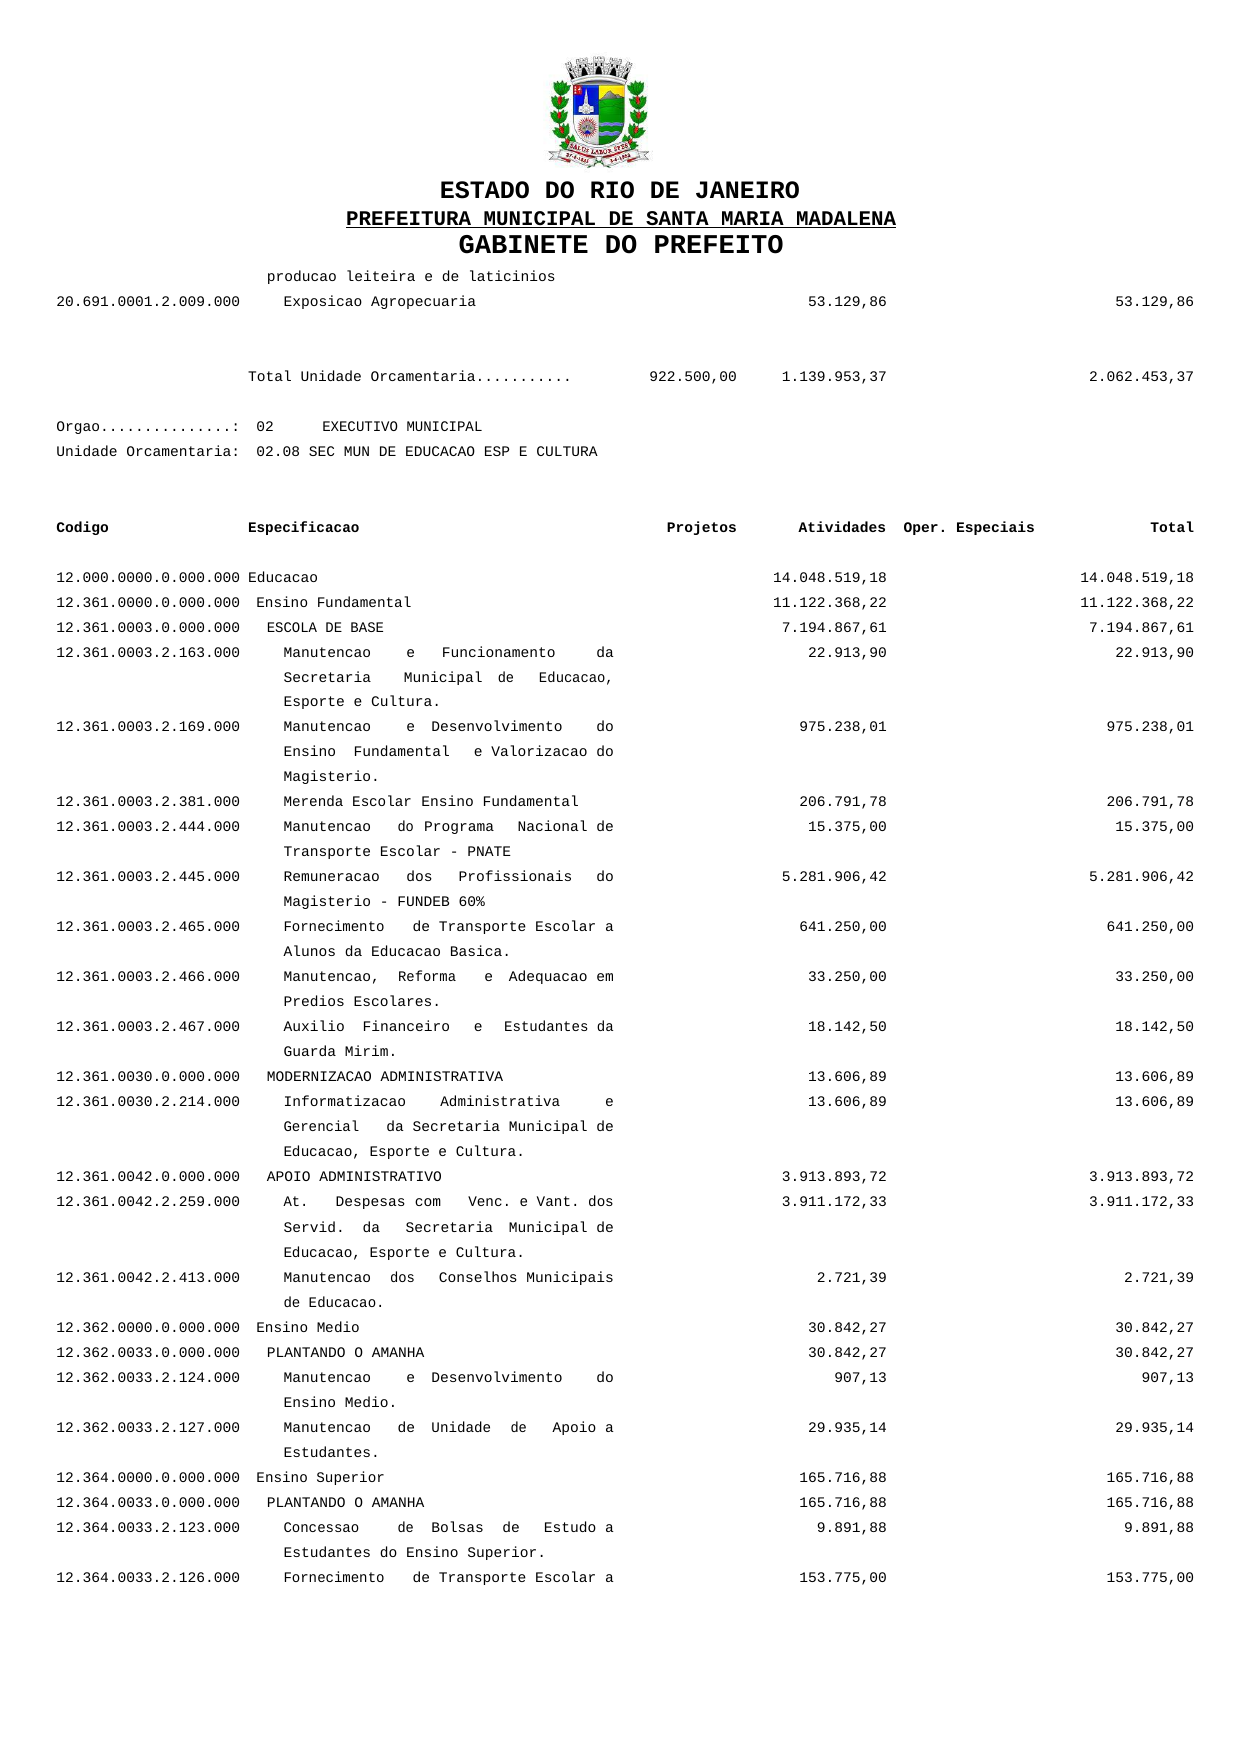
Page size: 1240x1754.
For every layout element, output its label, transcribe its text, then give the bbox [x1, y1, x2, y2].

table_cell [1054, 935, 1194, 960]
table_cell 153.775,00 [748, 1560, 1054, 1585]
table_cell [1054, 1035, 1194, 1060]
table_cell [415, 1035, 458, 1060]
table_cell [529, 1460, 585, 1485]
table_cell 206.791,78 [1054, 785, 1194, 810]
table_cell 907,13 [748, 1360, 1054, 1385]
table_cell [625, 1260, 748, 1285]
table_cell [56, 735, 244, 760]
table_cell [529, 385, 585, 435]
table_cell [494, 1460, 529, 1485]
table_cell [494, 685, 529, 710]
table_cell 3.911.172,33 [1054, 1185, 1194, 1210]
table_cell [1054, 1435, 1194, 1460]
table_cell Servid. [244, 1210, 362, 1235]
table_cell [748, 885, 1054, 910]
table_cell 12.361.0030.2.214.000 [56, 1085, 244, 1110]
table_cell [56, 985, 244, 1010]
table_cell Merenda Escolar [244, 785, 414, 810]
table_cell [529, 935, 585, 960]
table_cell [529, 1235, 585, 1260]
table_cell [748, 735, 1054, 760]
table_cell [1054, 660, 1194, 685]
table_cell 22.913,90 [1054, 635, 1194, 660]
table_cell 11.122.368,22 [748, 585, 1054, 610]
table_cell [458, 1460, 494, 1485]
table_cell Ensino Superior [244, 1460, 387, 1485]
table_cell 12.364.0033.2.126.000 [56, 1560, 244, 1585]
table_cell [625, 1485, 748, 1510]
table_cell [388, 1435, 414, 1460]
table_cell 30.842,27 [748, 1310, 1054, 1335]
table_cell [625, 1010, 748, 1035]
table_cell [458, 536, 494, 585]
table_header [585, 269, 625, 285]
table_cell [529, 1385, 585, 1410]
table_cell e [585, 1085, 625, 1110]
table_cell [625, 1560, 748, 1585]
table_cell Programa [415, 810, 494, 835]
table_cell [529, 460, 585, 536]
table_cell [585, 1135, 625, 1160]
table_cell [363, 1510, 387, 1535]
table_cell Ensino Fundamental [244, 585, 414, 610]
table_cell e Valorizacao do [458, 735, 625, 760]
table_cell [625, 635, 748, 660]
table_cell 20.691.0001.2.009.000 [56, 285, 244, 310]
table_cell 12.361.0042.2.413.000 [56, 1260, 244, 1285]
table_cell de Transporte Escolar a [388, 1560, 625, 1585]
table_cell 12.361.0003.2.467.000 [56, 1010, 244, 1035]
table_cell [585, 985, 625, 1010]
table_cell Adequacao em [494, 960, 625, 985]
table_cell [494, 1485, 529, 1510]
table_cell [625, 1510, 748, 1535]
table_cell [458, 585, 494, 610]
table_cell [529, 760, 585, 785]
table_cell [56, 1535, 244, 1560]
table_cell 30.842,27 [1054, 1310, 1194, 1335]
table_cell PLANTANDO O AMANHA [244, 1335, 458, 1360]
table_cell [1054, 735, 1194, 760]
table_cell 30.842,27 [748, 1335, 1054, 1360]
table_cell [388, 460, 414, 536]
table_cell 12.361.0042.2.259.000 [56, 1185, 244, 1210]
table_cell Esporte e Cultura. [244, 685, 458, 710]
table_cell [529, 1160, 585, 1185]
table_cell [625, 1160, 748, 1185]
table_cell [625, 585, 748, 610]
table_cell e [388, 710, 414, 735]
table_cell APOIO ADMINISTRATIVO [244, 1160, 458, 1185]
table_cell [585, 1285, 625, 1310]
table_cell de [494, 1410, 529, 1435]
table_cell [748, 1210, 1054, 1235]
table_cell [56, 1385, 244, 1410]
table_cell [748, 935, 1054, 960]
table_cell Transporte Escolar - PNATE [244, 835, 529, 860]
table_cell [1054, 435, 1194, 460]
table_cell 29.935,14 [1054, 1410, 1194, 1435]
table_cell Educacao, Esporte e Cultura. [244, 1135, 529, 1160]
table_cell [585, 385, 625, 435]
table_cell Funcionamento [415, 635, 585, 660]
table_cell [625, 1210, 748, 1235]
table_cell [625, 1435, 748, 1460]
table_cell [1054, 885, 1194, 910]
table_cell [585, 885, 625, 910]
table_cell [1054, 760, 1194, 785]
table_cell Financeiro [363, 1010, 458, 1035]
table_cell 29.935,14 [748, 1410, 1054, 1435]
table_cell [625, 1535, 748, 1560]
table_cell [458, 1035, 494, 1060]
table_cell [585, 935, 625, 960]
table_cell [388, 536, 414, 585]
table_cell Projetos [625, 460, 748, 536]
table_cell [625, 1135, 748, 1160]
table_cell [494, 1385, 529, 1410]
table_cell 12.364.0033.2.123.000 [56, 1510, 244, 1535]
table_cell [529, 1135, 585, 1160]
table_cell [585, 460, 625, 536]
table_cell [529, 685, 585, 710]
table_cell 15.375,00 [748, 810, 1054, 835]
text ESTADO DO RIO DE JANEIRO [439, 178, 1194, 206]
table_cell [458, 985, 494, 1010]
table_cell [388, 1460, 414, 1485]
table_cell [415, 610, 458, 635]
table_cell [585, 835, 625, 860]
table_cell [529, 835, 585, 860]
text PREFEITURA MUNICIPAL DE SANTA MARIA MADALENA [346, 206, 1194, 230]
table_cell Ensino Medio [244, 1310, 362, 1335]
table_cell Despesas [310, 1185, 414, 1210]
table_cell [1054, 1110, 1194, 1135]
table_cell Ensino Fundamental [244, 735, 458, 760]
table_cell 12.361.0003.2.445.000 [56, 860, 244, 885]
table_cell [1054, 835, 1194, 860]
table_cell 14.048.519,18 [748, 536, 1054, 585]
table_cell 12.361.0003.2.466.000 [56, 960, 244, 985]
table_cell e [458, 960, 494, 985]
table_cell [458, 685, 494, 710]
table_cell [363, 536, 387, 585]
table_cell 3.913.893,72 [1054, 1160, 1194, 1185]
table_cell [529, 985, 585, 1010]
table_cell 165.716,88 [748, 1460, 1054, 1485]
table_cell 641.250,00 [748, 910, 1054, 935]
table_cell [1054, 1135, 1194, 1160]
table_cell [56, 685, 244, 710]
table_cell 12.361.0003.2.163.000 [56, 635, 244, 660]
table_cell [1054, 385, 1194, 435]
table_cell [494, 385, 529, 435]
table_cell [494, 1160, 529, 1185]
table_cell [1054, 985, 1194, 1010]
table_cell [529, 1335, 585, 1360]
table_cell [748, 1135, 1054, 1160]
table_cell [748, 1235, 1054, 1260]
table_cell [529, 285, 585, 310]
table_cell Apoio a [529, 1410, 625, 1435]
table_cell 2.062.453,37 [1054, 310, 1194, 385]
table_cell [415, 1310, 458, 1335]
table_cell [625, 610, 748, 635]
table_cell [56, 835, 244, 860]
table_cell [748, 1285, 1054, 1310]
table_cell [748, 385, 1054, 435]
table_cell 12.362.0033.2.127.000 [56, 1410, 244, 1435]
table_cell [56, 1235, 244, 1260]
table_cell [1054, 1235, 1194, 1260]
table_cell [388, 760, 414, 785]
table_cell [529, 1485, 585, 1510]
table_cell [458, 1160, 494, 1185]
table_cell [625, 285, 748, 310]
table_cell Reforma [388, 960, 458, 985]
table_cell [748, 1435, 1054, 1460]
table_cell 53.129,86 [1054, 285, 1194, 310]
table_cell 12.361.0003.2.169.000 [56, 710, 244, 735]
table_cell 2.721,39 [748, 1260, 1054, 1285]
table_cell de [388, 1410, 414, 1435]
table_cell 13.606,89 [748, 1085, 1054, 1110]
table_cell [625, 685, 748, 710]
table_cell [415, 585, 458, 610]
table_cell 5.281.906,42 [748, 860, 1054, 885]
table_cell Especificacao [244, 460, 362, 536]
table_cell [625, 1310, 748, 1335]
table_cell Educacao [244, 536, 362, 585]
table_cell [494, 1035, 529, 1060]
table_cell [625, 760, 748, 785]
table_cell do [388, 810, 414, 835]
table_cell [625, 435, 748, 460]
table_cell de [388, 1510, 414, 1535]
table_cell Unidade Orcamentaria: [56, 435, 244, 460]
table_cell 13.606,89 [748, 1060, 1054, 1085]
table_cell Auxilio [244, 1010, 362, 1035]
table_cell [1054, 1535, 1194, 1560]
table_cell 15.375,00 [1054, 810, 1194, 835]
table_cell [625, 1060, 748, 1085]
table_cell MODERNIZACAO ADMINISTRATIVA [244, 1060, 529, 1085]
table_cell [625, 660, 748, 685]
table_cell 7.194.867,61 [1054, 610, 1194, 635]
table_cell 53.129,86 [748, 285, 1054, 310]
table_cell 2.721,39 [1054, 1260, 1194, 1285]
table_cell Magisterio. [244, 760, 387, 785]
table_cell [585, 610, 625, 635]
table_cell [748, 435, 1054, 460]
table_cell Estudantes do Ensino Superior. [244, 1535, 585, 1560]
table_cell 165.716,88 [748, 1485, 1054, 1510]
table_cell [625, 1110, 748, 1135]
table_cell [748, 685, 1054, 710]
table_cell [363, 460, 387, 536]
table_cell Ensino Medio. [244, 1385, 414, 1410]
table_cell [56, 660, 244, 685]
table_cell [529, 1060, 585, 1085]
table_cell 12.362.0033.2.124.000 [56, 1360, 244, 1385]
table_cell PLANTANDO O AMANHA [244, 1485, 458, 1510]
table_cell [625, 910, 748, 935]
table_cell Fornecimento [244, 910, 387, 935]
table_cell 12.361.0030.0.000.000 [56, 1060, 244, 1085]
table_cell [56, 1135, 244, 1160]
table_cell Educacao, Esporte e Cultura. [244, 1235, 529, 1260]
table_cell Informatizacao [244, 1085, 414, 1110]
table_cell [458, 1335, 494, 1360]
table_cell Venc. e Vant. dos [458, 1185, 625, 1210]
table_cell [748, 1385, 1054, 1410]
table_cell Municipal de [494, 1210, 625, 1235]
table_cell de [494, 1510, 529, 1535]
table_cell [458, 760, 494, 785]
table_cell 12.000.0000.0.000.000 [56, 536, 244, 585]
table_cell Codigo [56, 460, 244, 536]
table_cell 12.361.0003.0.000.000 [56, 610, 244, 635]
table_cell Manutencao [244, 1360, 387, 1385]
table_cell [529, 610, 585, 635]
table_cell [625, 1385, 748, 1410]
table_cell [585, 1235, 625, 1260]
table_cell [363, 1310, 387, 1335]
table_cell [585, 310, 625, 385]
table_cell 9.891,88 [1054, 1510, 1194, 1535]
table_cell 22.913,90 [748, 635, 1054, 660]
table_cell Manutencao [244, 635, 387, 660]
table_cell [585, 1310, 625, 1335]
table_cell dos [388, 1260, 414, 1285]
table_cell [458, 610, 494, 635]
table_cell [625, 536, 748, 585]
table_cell Desenvolvimento [415, 1360, 585, 1385]
table_cell [748, 760, 1054, 785]
table_cell [56, 1035, 244, 1060]
table_cell [625, 1410, 748, 1435]
table_cell Estudantes. [244, 1435, 387, 1460]
table_cell [748, 835, 1054, 860]
table_cell Profissionais [458, 860, 585, 885]
table_cell [56, 1285, 244, 1310]
table_cell Total Unidade Orcamentaria........... [244, 310, 585, 385]
table_cell [625, 1085, 748, 1110]
table_cell At. [244, 1185, 310, 1210]
table_cell 3.913.893,72 [748, 1160, 1054, 1185]
table_cell [585, 760, 625, 785]
table_cell [1054, 685, 1194, 710]
table_cell Bolsas [415, 1510, 494, 1535]
table_cell [458, 1285, 494, 1310]
table_cell [625, 385, 748, 435]
table_cell [625, 1335, 748, 1360]
table_cell dos [388, 860, 458, 885]
table_cell [415, 760, 458, 785]
table_cell 12.362.0000.0.000.000 [56, 1310, 244, 1335]
table_cell da [585, 635, 625, 660]
table_cell [529, 885, 585, 910]
table_cell [625, 1460, 748, 1485]
table_cell [56, 935, 244, 960]
table_cell [585, 585, 625, 610]
table_cell [56, 310, 244, 385]
table_cell Unidade [415, 1410, 494, 1435]
table_cell [494, 585, 529, 610]
table_cell 1.139.953,37 [748, 310, 1054, 385]
table_cell 12.362.0033.0.000.000 [56, 1335, 244, 1360]
table_cell [585, 1460, 625, 1485]
table_cell [529, 1310, 585, 1335]
table_cell Predios Escolares. [244, 985, 458, 1010]
table_cell [1054, 1385, 1194, 1410]
table_cell [585, 1035, 625, 1060]
table_cell [585, 1535, 625, 1560]
table_cell Manutencao [244, 810, 387, 835]
table_cell [494, 610, 529, 635]
table_cell [625, 810, 748, 835]
table_cell 12.364.0033.0.000.000 [56, 1485, 244, 1510]
table_header [625, 269, 748, 285]
table_header [56, 269, 244, 285]
table_cell [494, 460, 529, 536]
table_cell [56, 1210, 244, 1235]
table_cell [529, 1435, 585, 1460]
table_cell Ensino Fundamental [415, 785, 585, 810]
table_cell 975.238,01 [1054, 710, 1194, 735]
table_cell [585, 1335, 625, 1360]
table_cell 18.142,50 [1054, 1010, 1194, 1035]
table_cell [585, 1485, 625, 1510]
table_cell 13.606,89 [1054, 1085, 1194, 1110]
table_cell com [415, 1185, 458, 1210]
table_cell de [494, 660, 529, 685]
table_cell Alunos da Educacao Basica. [244, 935, 529, 960]
table_cell [529, 536, 585, 585]
table_cell [415, 1285, 458, 1310]
table_cell [56, 1110, 244, 1135]
table_cell 165.716,88 [1054, 1485, 1194, 1510]
table_cell [458, 1435, 494, 1460]
table_cell [585, 785, 625, 810]
table_cell [494, 1335, 529, 1360]
table_cell [494, 1310, 529, 1335]
table_cell 13.606,89 [1054, 1060, 1194, 1085]
table_cell Total [1054, 460, 1194, 536]
table_header producao leiteira e de laticinios [244, 269, 585, 285]
table_cell da [363, 1210, 387, 1235]
table_cell [494, 536, 529, 585]
table_cell [529, 585, 585, 610]
table_cell [585, 1160, 625, 1185]
table_cell [415, 1385, 458, 1410]
table_cell [625, 935, 748, 960]
table_cell [494, 985, 529, 1010]
table_cell 7.194.867,61 [748, 610, 1054, 635]
table_cell [415, 1435, 458, 1460]
table_cell e [388, 635, 414, 660]
table_cell Municipal [388, 660, 494, 685]
table_cell [458, 460, 494, 536]
table_cell da Secretaria Municipal de [363, 1110, 625, 1135]
table_cell [388, 1310, 414, 1335]
table_cell 975.238,01 [748, 710, 1054, 735]
table_cell 02 [244, 385, 310, 435]
table_cell Fornecimento [244, 1560, 387, 1585]
table_cell [585, 1060, 625, 1085]
table_cell e [388, 1360, 414, 1385]
table_cell Exposicao Agropecuaria [244, 285, 494, 310]
table_cell [388, 610, 414, 635]
table_cell [625, 1035, 748, 1060]
table_cell Estudantes da [494, 1010, 625, 1035]
table_cell [458, 1385, 494, 1410]
table_cell 922.500,00 [625, 310, 748, 385]
table_cell [625, 835, 748, 860]
table_cell [458, 1485, 494, 1510]
table_cell Atividades Oper. Especiais [748, 460, 1054, 536]
table_header [1054, 269, 1194, 285]
table_cell Remuneracao [244, 860, 387, 885]
table_cell do [585, 1360, 625, 1385]
table_cell [625, 860, 748, 885]
table_cell 641.250,00 [1054, 910, 1194, 935]
table_cell Secretaria [244, 660, 387, 685]
table_cell [748, 1535, 1054, 1560]
table_cell [1054, 1210, 1194, 1235]
table_cell 33.250,00 [1054, 960, 1194, 985]
table_cell [529, 1035, 585, 1060]
table_cell [625, 885, 748, 910]
table_cell 9.891,88 [748, 1510, 1054, 1535]
table_cell 5.281.906,42 [1054, 860, 1194, 885]
table_cell [585, 1385, 625, 1410]
table_cell [56, 1435, 244, 1460]
table_cell [625, 960, 748, 985]
table_cell [415, 460, 458, 536]
table_cell 12.361.0003.2.444.000 [56, 810, 244, 835]
table_cell [585, 285, 625, 310]
table_cell [625, 710, 748, 735]
table_cell 12.361.0003.2.381.000 [56, 785, 244, 810]
table_cell Educacao, [529, 660, 625, 685]
table_cell Estudo a [529, 1510, 625, 1535]
text GABINETE DO PREFEITO [458, 230, 1194, 260]
table_cell [494, 1435, 529, 1460]
table_cell [585, 1435, 625, 1460]
table_cell Manutencao [244, 710, 387, 735]
table_cell [415, 1460, 458, 1485]
table_cell 12.361.0003.2.465.000 [56, 910, 244, 935]
table_cell Conselhos Municipais [415, 1260, 625, 1285]
table_cell [415, 536, 458, 585]
table_cell [585, 685, 625, 710]
table_cell EXECUTIVO MUNICIPAL [310, 385, 494, 435]
table_cell Desenvolvimento [415, 710, 585, 735]
table_cell 12.361.0000.0.000.000 [56, 585, 244, 610]
table_cell do [585, 860, 625, 885]
table_cell [388, 1285, 414, 1310]
table_cell [529, 1285, 585, 1310]
table_cell [56, 885, 244, 910]
table_cell [458, 1310, 494, 1335]
table_cell Manutencao, [244, 960, 387, 985]
table_cell [625, 735, 748, 760]
table_cell 206.791,78 [748, 785, 1054, 810]
table_cell 3.911.172,33 [748, 1185, 1054, 1210]
table_cell Manutencao [244, 1410, 387, 1435]
table_cell [1054, 1285, 1194, 1310]
table_cell de Transporte Escolar a [388, 910, 625, 935]
table_cell 907,13 [1054, 1360, 1194, 1385]
table_cell Magisterio - FUNDEB 60% [244, 885, 494, 910]
table_cell 12.364.0000.0.000.000 [56, 1460, 244, 1485]
table_cell Secretaria [388, 1210, 494, 1235]
table_cell [748, 660, 1054, 685]
table_cell ESCOLA DE BASE [244, 610, 387, 635]
table_cell 30.842,27 [1054, 1335, 1194, 1360]
table_cell [494, 760, 529, 785]
table_cell 18.142,50 [748, 1010, 1054, 1035]
table_cell [585, 536, 625, 585]
table_cell 14.048.519,18 [1054, 536, 1194, 585]
table_cell [56, 760, 244, 785]
table_cell [494, 1285, 529, 1310]
table_cell 153.775,00 [1054, 1560, 1194, 1585]
table_cell Concessao [244, 1510, 362, 1535]
table_cell 33.250,00 [748, 960, 1054, 985]
table_cell do [585, 710, 625, 735]
table_cell [625, 1285, 748, 1310]
table_cell 12.361.0042.0.000.000 [56, 1160, 244, 1185]
table_cell [748, 1035, 1054, 1060]
table_cell 11.122.368,22 [1054, 585, 1194, 610]
table_cell [748, 1110, 1054, 1135]
table_cell Nacional de [494, 810, 625, 835]
table_cell [625, 1235, 748, 1260]
table_cell 02.08 SEC MUN DE EDUCACAO ESP E CULTURA [244, 435, 625, 460]
table_cell e [458, 1010, 494, 1035]
table_cell [625, 985, 748, 1010]
table_cell Orgao...............: [56, 385, 244, 435]
table_header [748, 269, 1054, 285]
table_cell Gerencial [244, 1110, 362, 1135]
table_cell [748, 985, 1054, 1010]
table_cell Manutencao [244, 1260, 387, 1285]
table_cell [494, 885, 529, 910]
table_cell Administrativa [415, 1085, 585, 1110]
table_cell [625, 1360, 748, 1385]
table_cell [494, 285, 529, 310]
table_cell Guarda Mirim. [244, 1035, 414, 1060]
table_cell 165.716,88 [1054, 1460, 1194, 1485]
table_cell [625, 785, 748, 810]
table_cell [625, 1185, 748, 1210]
table_cell de Educacao. [244, 1285, 387, 1310]
